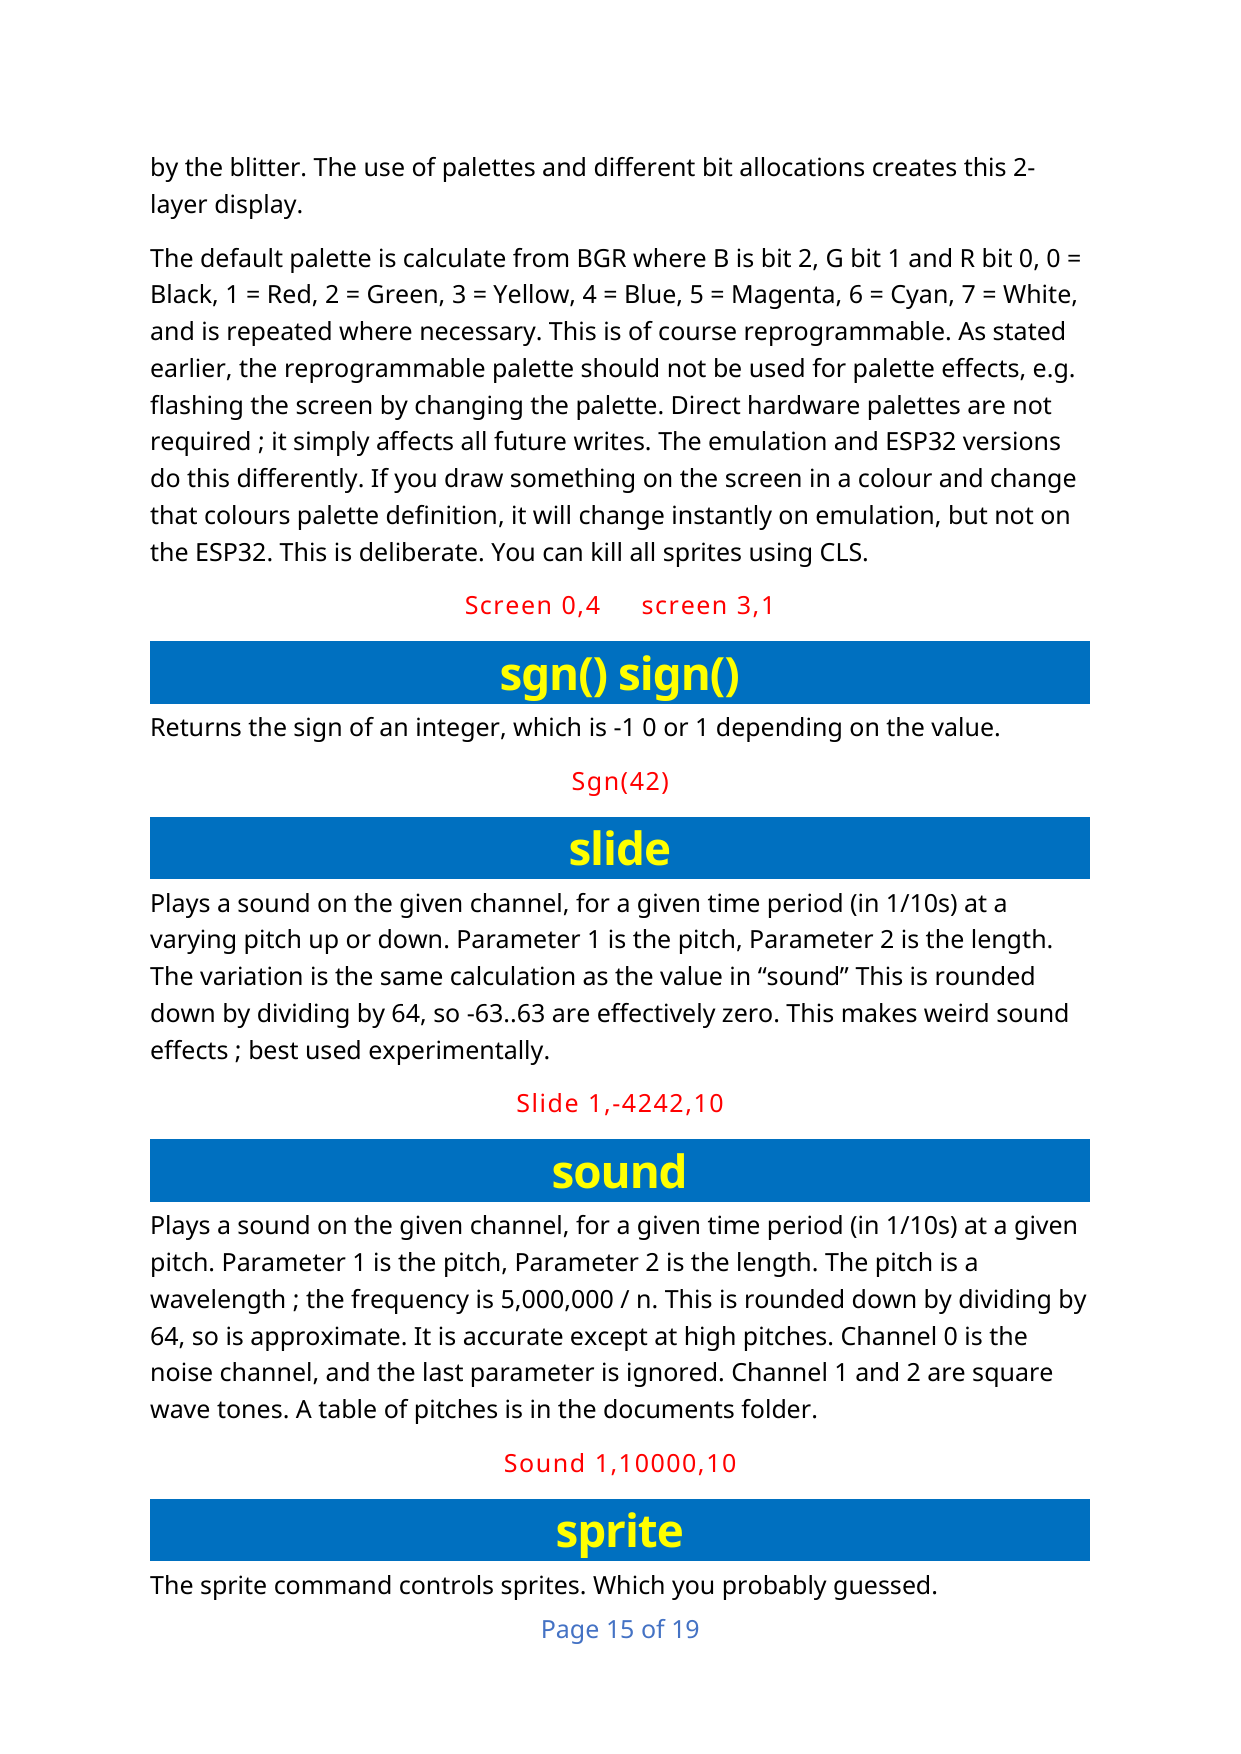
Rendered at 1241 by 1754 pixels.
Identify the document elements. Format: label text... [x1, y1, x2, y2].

text by the blitter. The use of palettes and different bit allocations creates this 2-layer display. [150, 150, 1090, 221]
subtitle Sound 1,10000,10 [150, 1445, 1090, 1479]
title sgn() sign() [150, 641, 1090, 704]
title sound [150, 1139, 1090, 1202]
subtitle Slide 1,-4242,10 [150, 1086, 1090, 1120]
subtitle Sgn(42) [150, 763, 1090, 797]
text Returns the sign of an integer, which is -1 0 or 1 depending on the value. [150, 710, 1090, 744]
text Plays a sound on the given channel, for a given time period (in 1/10s) at a varying pitch up or down. Parameter 1 is the pitch, Parameter 2 is the length. The variation is the same calculation as the value in “sound” This is rounded down by dividing by 64, so -63..63 are effectively zero. This makes weird sound effects ; best used experimentally. [150, 885, 1090, 1067]
text Plays a sound on the given channel, for a given time period (in 1/10s) at a given pitch. Parameter 1 is the pitch, Parameter 2 is the length. The pitch is a wavelength ; the frequency is 5,000,000 / n. This is rounded down by dividing by 64, so is approximate. It is accurate except at high pitches. Channel 0 is the noise channel, and the last parameter is ignored. Channel 1 and 2 are square wave tones. A table of pitches is in the documents folder. [150, 1208, 1090, 1426]
title slide [150, 817, 1090, 879]
subtitle Screen 0,4 screen 3,1 [150, 588, 1090, 622]
title sprite [150, 1499, 1090, 1561]
text The default palette is calculate from BGR where B is bit 2, G bit 1 and R bit 0, 0 = Black, 1 = Red, 2 = Green, 3 = Yellow, 4 = Blue, 5 = Magenta, 6 = Cyan, 7 = White, and is repeated where necessary. This is of course reprogrammable. As stated earlier, the reprogrammable palette should not be used for palette effects, e.g. flashing the screen by changing the palette. Direct hardware palettes are not required ; it simply affects all future writes. The emulation and ESP32 versions do this differently. If you draw something on the screen in a colour and change that colours palette definition, it will change instantly on emulation, but not on the ESP32. This is deliberate. You can kill all sprites using CLS. [150, 240, 1090, 568]
text The sprite command controls sprites. Which you probably guessed. [150, 1567, 1090, 1601]
